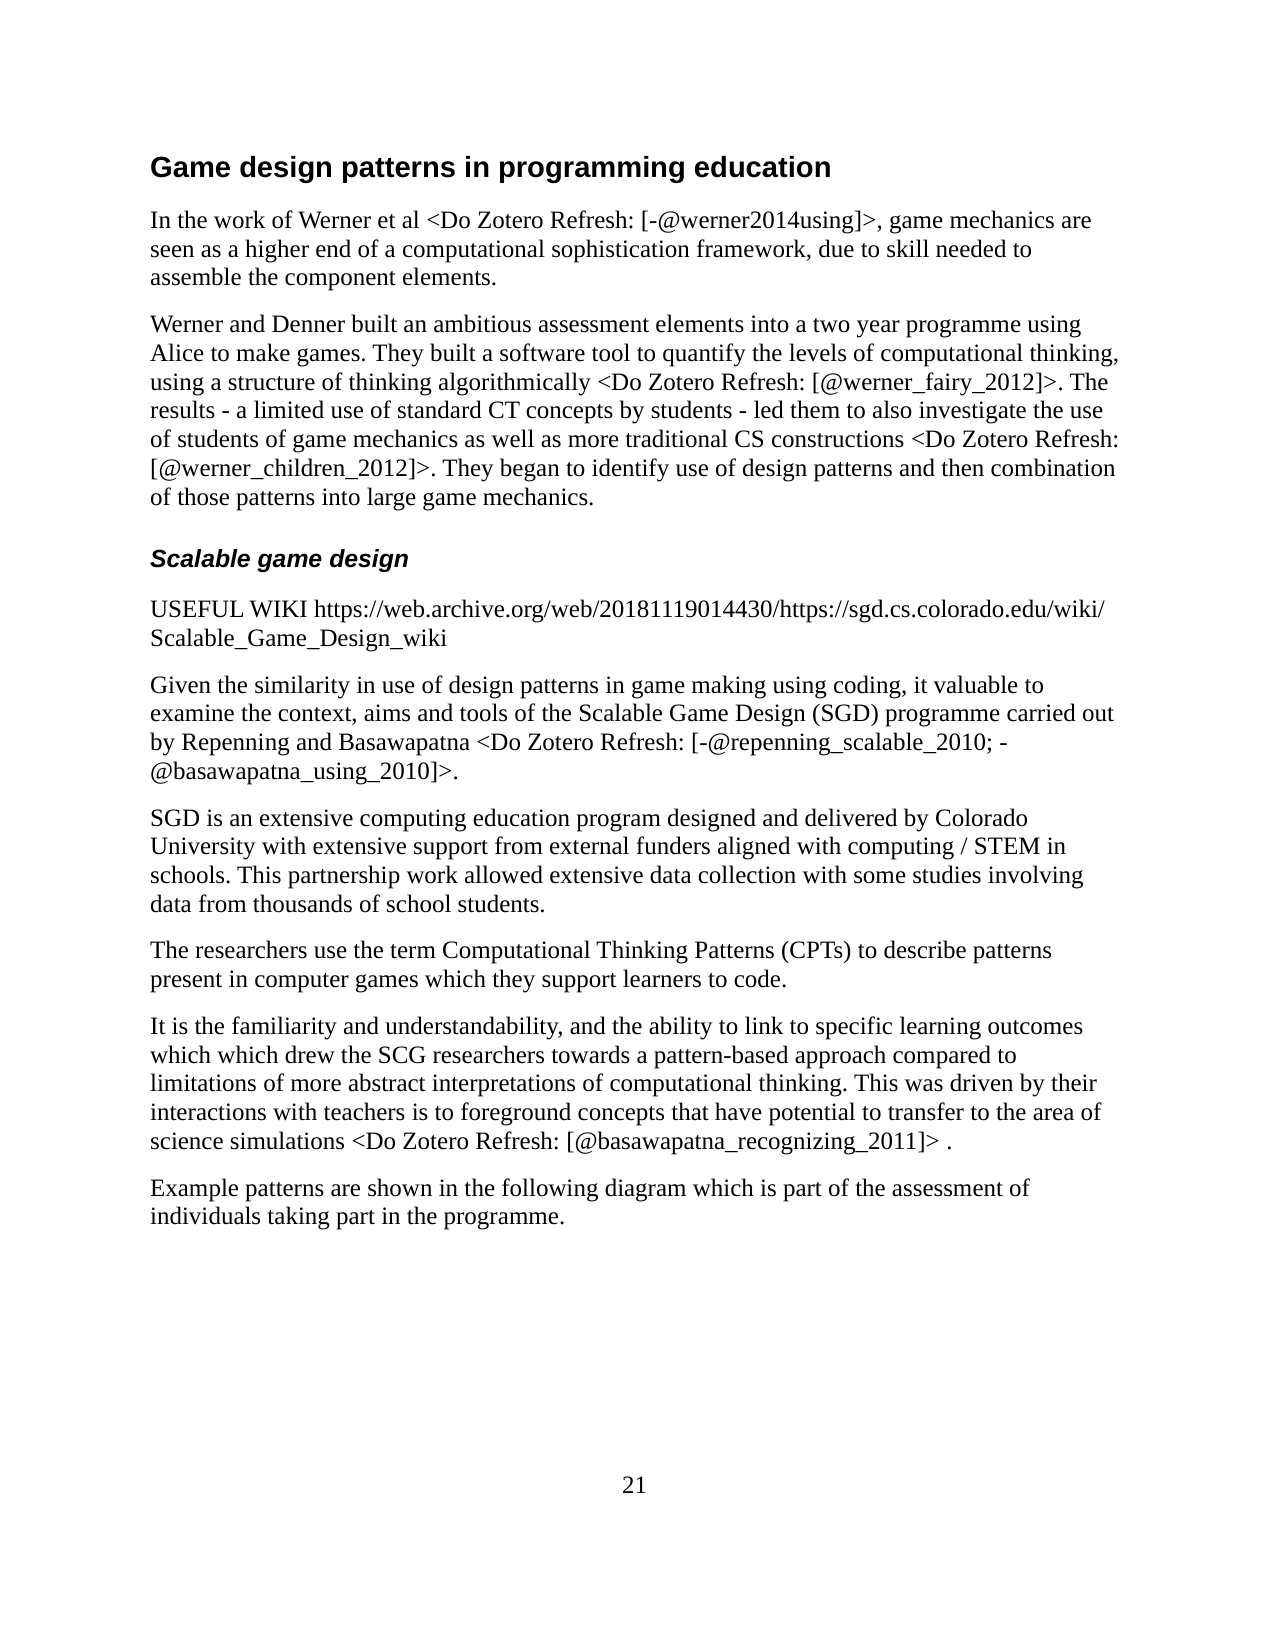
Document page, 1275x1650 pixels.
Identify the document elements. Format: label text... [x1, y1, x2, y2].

text In the work of Werner et al <Do Zotero Refresh: [-@werner2014using]>, game mechanics are seen as a higher end of a computational sophistication framework, due to skill needed to assemble the component elements. [150, 205, 1125, 291]
text Werner and Denner built an ambitious assessment elements into a two year programme using Alice to make games. They built a software tool to quantify the levels of computational thinking, using a structure of thinking algorithmically <Do Zotero Refresh: [@werner_fairy_2012]>. The results - a limited use of standard CT concepts by students - led them to also investigate the use of students of game mechanics as well as more traditional CS constructions <Do Zotero Refresh: [@werner_children_2012]>. They began to identify use of design patterns and then combination of those patterns into large game mechanics. [150, 309, 1125, 510]
text USEFUL WIKI https://web.archive.org/web/20181119014430/https://sgd.cs.colorado.edu/wiki/Scalable_Game_Design_wiki [150, 594, 1125, 652]
text Given the similarity in use of design patterns in game making using coding, it valuable to examine the context, aims and tools of the Scalable Game Design (SGD) programme carried out by Repenning and Basawapatna <Do Zotero Refresh: [-@repenning_scalable_2010; -@basawapatna_using_2010]>. [150, 670, 1125, 785]
subtitle Scalable game design [150, 544, 1125, 573]
subtitle Game design patterns in programming education [150, 150, 1125, 183]
text SGD is an extensive computing education program designed and delivered by Colorado University with extensive support from external funders aligned with computing / STEM in schools. This partnership work allowed extensive data collection with some studies involving data from thousands of school students. [150, 803, 1125, 918]
text Example patterns are shown in the following diagram which is part of the assessment of individuals taking part in the programme. [150, 1173, 1125, 1230]
text The researchers use the term Computational Thinking Patterns (CPTs) to describe patterns present in computer games which they support learners to code. [150, 936, 1125, 993]
text It is the familiarity and understandability, and the ability to link to specific learning outcomes which which drew the SCG researchers towards a pattern-based approach compared to limitations of more abstract interpretations of computational thinking. This was driven by their interactions with teachers is to foreground concepts that have potential to transfer to the area of science simulations <Do Zotero Refresh: [@basawapatna_recognizing_2011]> . [150, 1011, 1125, 1155]
